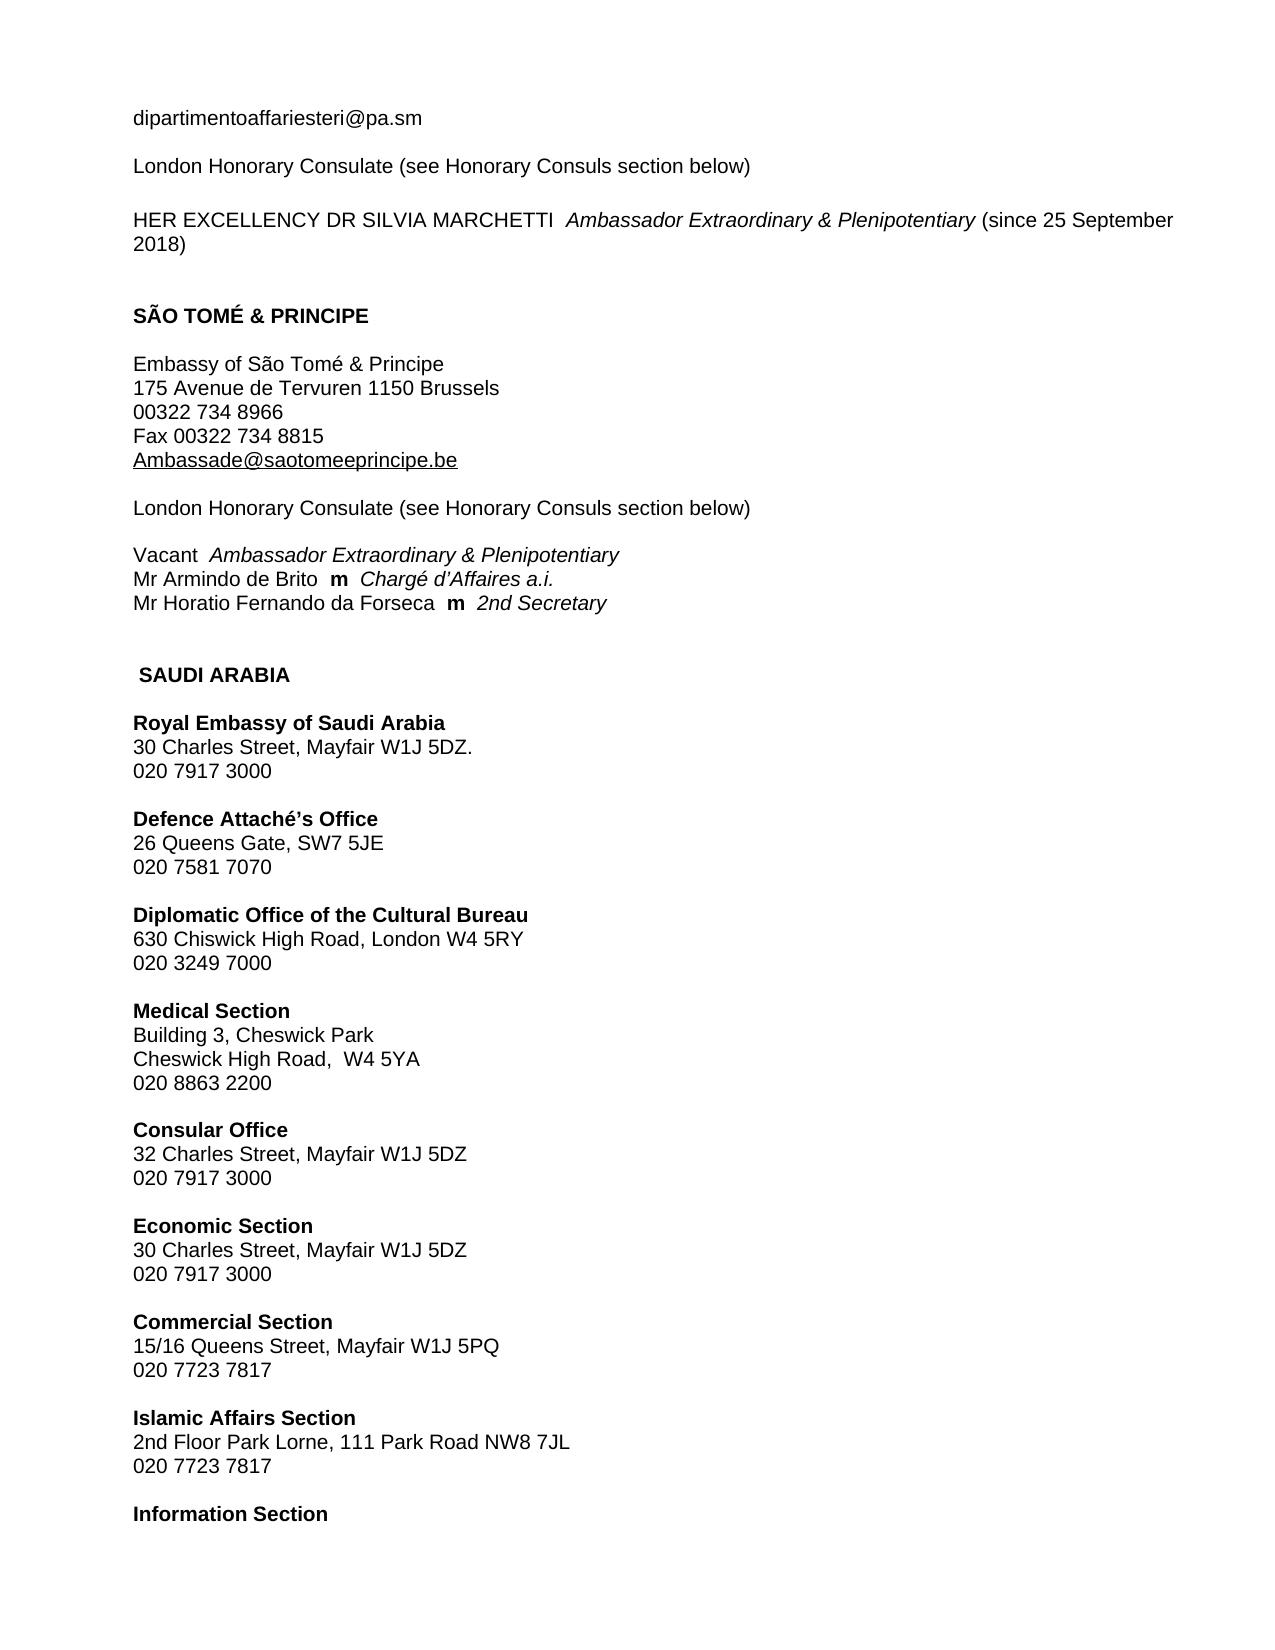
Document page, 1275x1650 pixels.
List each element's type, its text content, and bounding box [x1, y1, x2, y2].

text 15/16 Queens Street, Mayfair W1J 5PQ [133, 1334, 1181, 1358]
text Diplomatic Office of the Cultural Bureau [133, 903, 1181, 927]
text Medical Section [133, 998, 1181, 1022]
text 020 7917 3000 [133, 1262, 1181, 1286]
table_header SAUDI ARABIA [122, 663, 697, 711]
text 020 7723 7817 [133, 1454, 1181, 1478]
text Fax 00322 734 8815 [133, 423, 1181, 447]
text HER EXCELLENCY DR SILVIA MARCHETTI Ambassador Extraordinary & Plenipotentiary (since 25 September 2018) [133, 208, 1181, 256]
text 32 Charles Street, Mayfair W1J 5DZ [133, 1142, 1181, 1166]
text 020 8863 2200 [133, 1070, 1181, 1094]
text 020 7917 3000 [133, 759, 1181, 783]
text 020 7917 3000 [133, 1166, 1181, 1190]
text Economic Section [133, 1214, 1181, 1238]
text 00322 734 8966 [133, 399, 1181, 423]
text Mr Horatio Fernando da Forseca m 2nd Secretary [133, 591, 1181, 615]
table_header [697, 663, 751, 711]
text 630 Chiswick High Road, London W4 5RY [133, 927, 1181, 951]
text 020 3249 7000 [133, 951, 1181, 974]
text 30 Charles Street, Mayfair W1J 5DZ [133, 1238, 1181, 1262]
text Islamic Affairs Section [133, 1406, 1181, 1430]
text SÃO TOMÉ & PRINCIPE [133, 304, 1181, 328]
text 020 7723 7817 [133, 1358, 1181, 1382]
text Cheswick High Road, W4 5YA [133, 1046, 1181, 1070]
text Information Section [133, 1502, 1181, 1526]
table_header [1053, 663, 1275, 711]
text Consular Office [133, 1118, 1181, 1142]
text 30 Charles Street, Mayfair W1J 5DZ. [133, 735, 1181, 759]
text Defence Attaché’s Office [133, 807, 1181, 831]
text Vacant Ambassador Extraordinary & Plenipotentiary [133, 543, 1181, 567]
text Mr Armindo de Brito m Chargé d’Affaires a.i. [133, 567, 1181, 591]
text London Honorary Consulate (see Honorary Consuls section below) [133, 495, 1181, 519]
text 175 Avenue de Tervuren 1150 Brussels [133, 376, 1181, 399]
text Building 3, Cheswick Park [133, 1022, 1181, 1046]
table_header [751, 663, 1053, 711]
text 2nd Floor Park Lorne, 111 Park Road NW8 7JL [133, 1430, 1181, 1454]
text 26 Queens Gate, SW7 5JE [133, 831, 1181, 855]
text Ambassade@saotomeeprincipe.be [133, 447, 1181, 471]
text Commercial Section [133, 1310, 1181, 1334]
text Embassy of São Tomé & Principe [133, 352, 1181, 376]
text 020 7581 7070 [133, 855, 1181, 879]
text dipartimentoaffariesteri@pa.sm [133, 106, 1181, 129]
text Royal Embassy of Saudi Arabia [133, 711, 1181, 735]
text London Honorary Consulate (see Honorary Consuls section below) [133, 153, 1181, 177]
